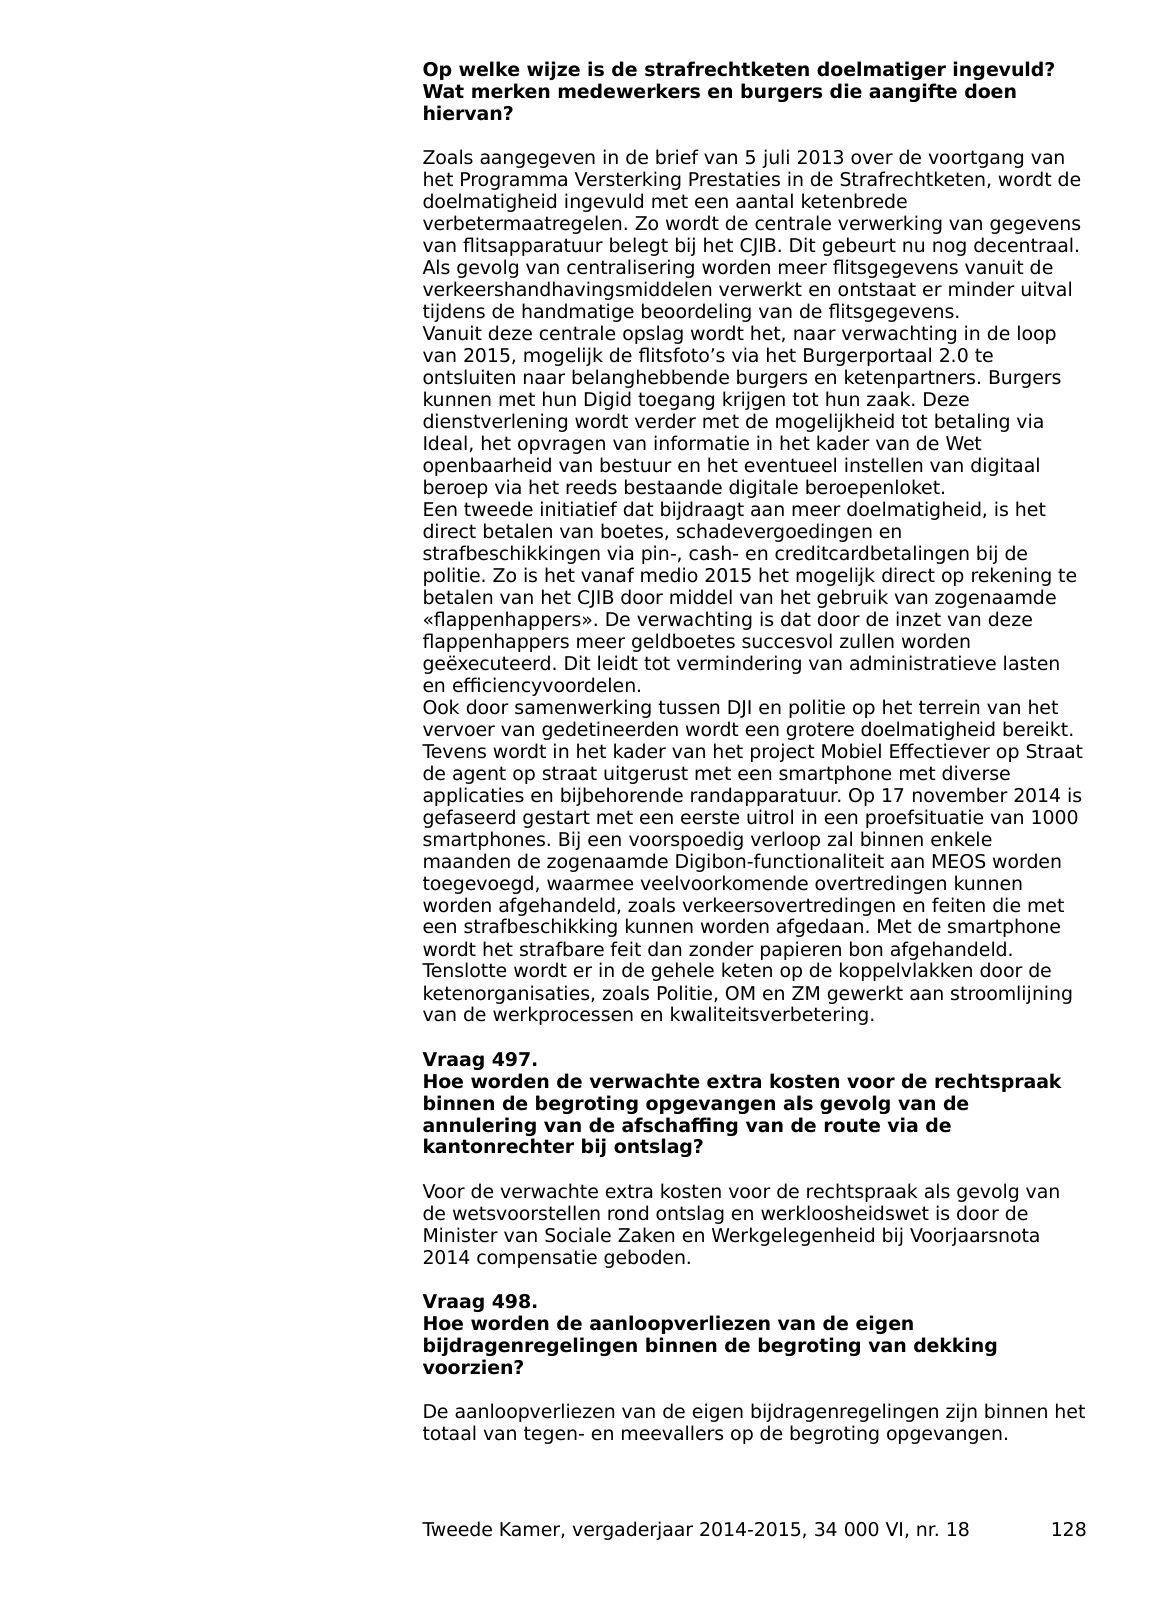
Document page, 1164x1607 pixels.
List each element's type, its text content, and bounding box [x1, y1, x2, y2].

text Vraag 497. [422, 1048, 1087, 1071]
text De aanloopverliezen van de eigen bijdragenregelingen zijn binnen het totaal van tegen- en meevallers op de begroting opgevangen. [422, 1401, 1087, 1445]
text Ook door samenwerking tussen DJI en politie op het terrein van het vervoer van gedetineerden wordt een grotere doelmatigheid bereikt. [422, 697, 1087, 741]
text Hoe worden de aanloopverliezen van de eigen bijdragenregelingen binnen de begroting van dekking voorzien? [422, 1313, 1087, 1379]
text Vraag 498. [422, 1291, 1087, 1313]
text Tevens wordt in het kader van het project Mobiel Effectiever op Straat de agent op straat uitgerust met een smartphone met diverse applicaties en bijbehorende randapparatuur. Op 17 november 2014 is gefaseerd gestart met een eerste uitrol in een proefsituatie van 1000 smartphones. Bij een voorspoedig verloop zal binnen enkele maanden de zogenaamde Digibon-functionaliteit aan MEOS worden toegevoegd, waarmee veelvoorkomende overtredingen kunnen worden afgehandeld, zoals verkeersovertredingen en feiten die met een strafbeschikking kunnen worden afgedaan. Met de smartphone wordt het strafbare feit dan zonder papieren bon afgehandeld. [422, 741, 1087, 960]
text Voor de verwachte extra kosten voor de rechtspraak als gevolg van de wetsvoorstellen rond ontslag en werkloosheidswet is door de Minister van Sociale Zaken en Werkgelegenheid bij Voorjaarsnota 2014 compensatie geboden. [422, 1181, 1087, 1268]
text Op welke wijze is de strafrechtketen doelmatiger ingevuld? Wat merken medewerkers en burgers die aangifte doen hiervan? [422, 59, 1087, 125]
text Zoals aangegeven in de brief van 5 juli 2013 over de voortgang van het Programma Versterking Prestaties in de Strafrechtketen, wordt de doelmatigheid ingevuld met een aantal ketenbrede verbetermaatregelen. Zo wordt de centrale verwerking van gegevens van flitsapparatuur belegt bij het CJIB. Dit gebeurt nu nog decentraal. Als gevolg van centralisering worden meer flitsgegevens vanuit de verkeershandhavingsmiddelen verwerkt en ontstaat er minder uitval tijdens de handmatige beoordeling van de flitsgegevens. [422, 147, 1087, 323]
text Vanuit deze centrale opslag wordt het, naar verwachting in de loop van 2015, mogelijk de flitsfoto’s via het Burgerportaal 2.0 te ontsluiten naar belanghebbende burgers en ketenpartners. Burgers kunnen met hun Digid toegang krijgen tot hun zaak. Deze dienstverlening wordt verder met de mogelijkheid tot betaling via Ideal, het opvragen van informatie in het kader van de Wet openbaarheid van bestuur en het eventueel instellen van digitaal beroep via het reeds bestaande digitale beroepenloket. [422, 323, 1087, 499]
text Een tweede initiatief dat bijdraagt aan meer doelmatigheid, is het direct betalen van boetes, schadevergoedingen en strafbeschikkingen via pin-, cash- en creditcardbetalingen bij de politie. Zo is het vanaf medio 2015 het mogelijk direct op rekening te betalen van het CJIB door middel van het gebruik van zogenaamde «flappenhappers». De verwachting is dat door de inzet van deze flappenhappers meer geldboetes succesvol zullen worden geëxecuteerd. Dit leidt tot vermindering van administratieve lasten en efficiencyvoordelen. [422, 499, 1087, 697]
text Tenslotte wordt er in de gehele keten op de koppelvlakken door de ketenorganisaties, zoals Politie, OM en ZM gewerkt aan stroomlijning van de werkprocessen en kwaliteitsverbetering. [422, 960, 1087, 1026]
text Hoe worden de verwachte extra kosten voor de rechtspraak binnen de begroting opgevangen als gevolg van de annulering van de afschaffing van de route via de kantonrechter bij ontslag? [422, 1071, 1087, 1158]
